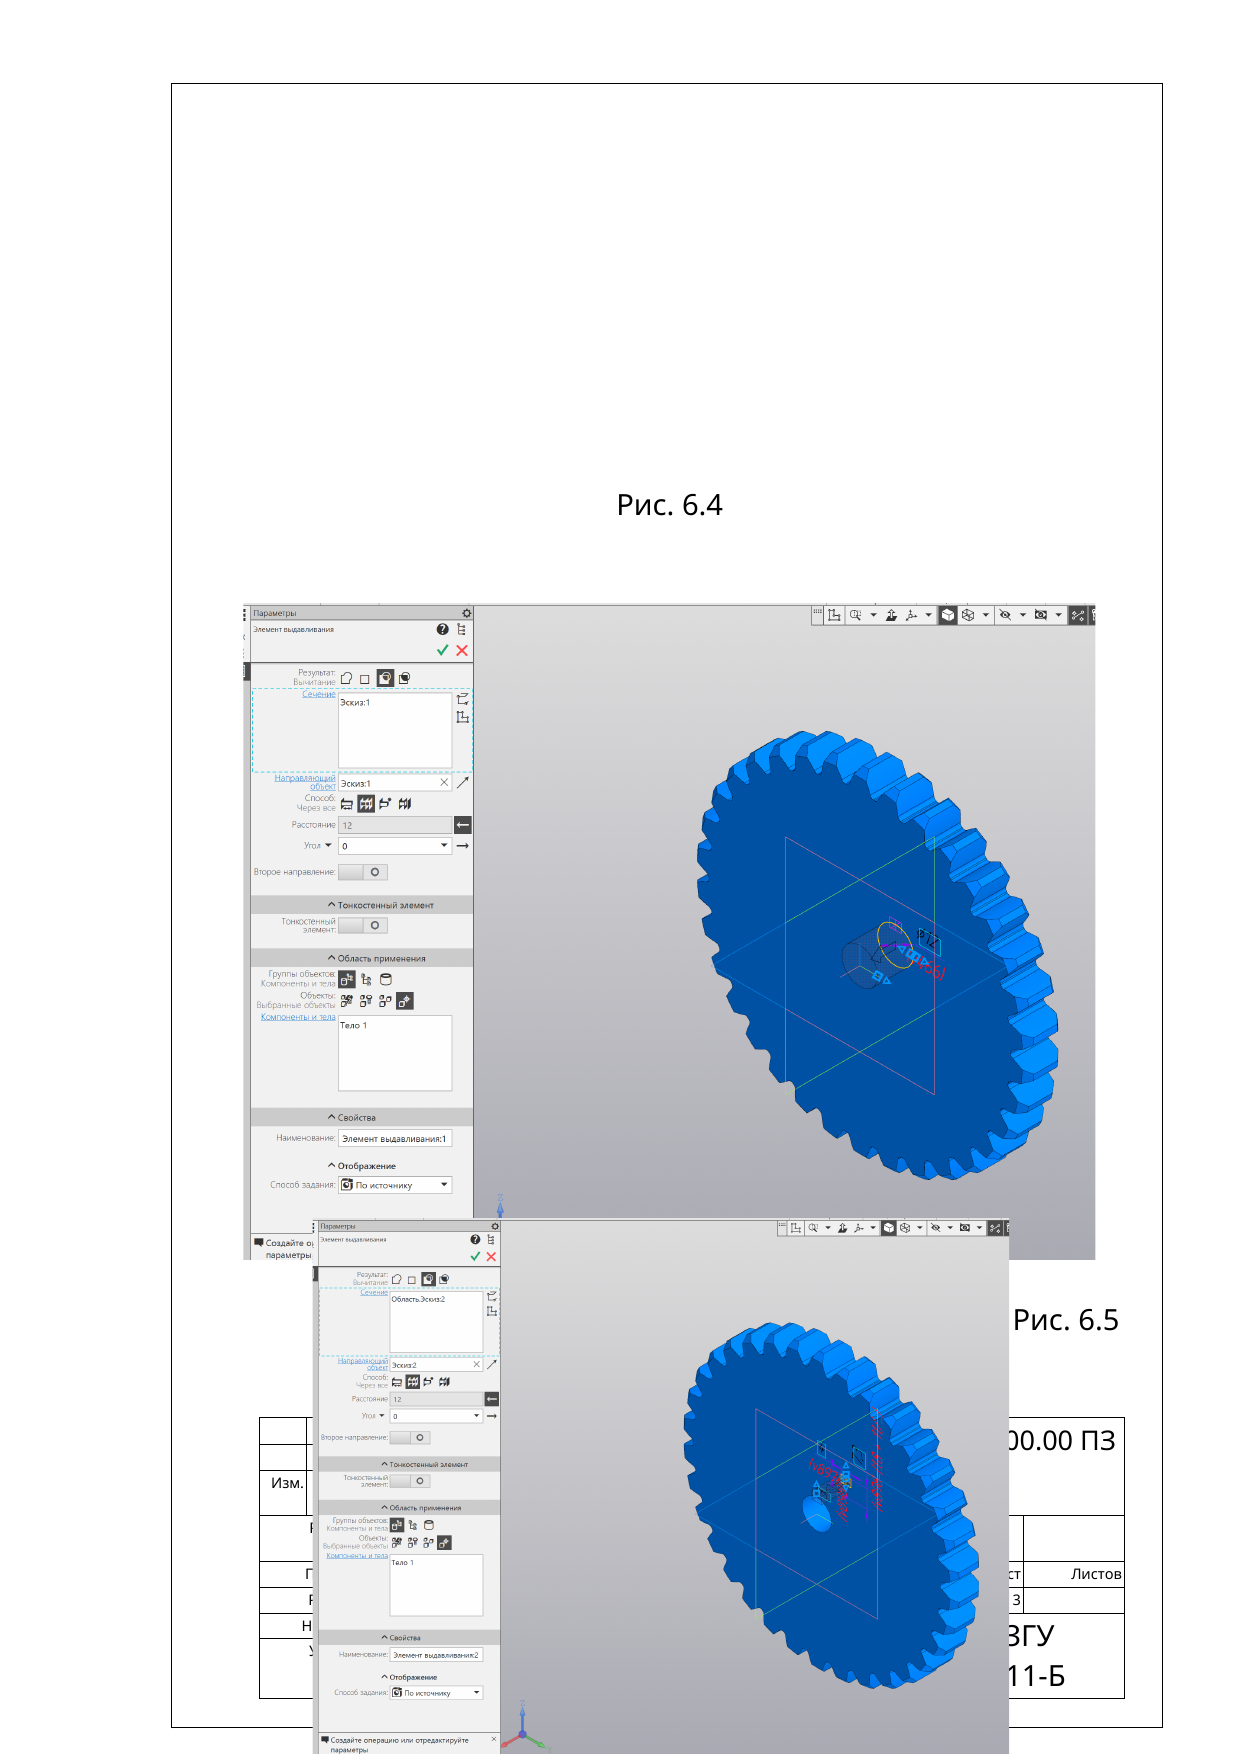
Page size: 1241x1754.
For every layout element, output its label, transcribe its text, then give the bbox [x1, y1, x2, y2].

picture [243, 603, 1096, 1754]
text Рис. 6.5 [1010, 1299, 1123, 1338]
text Рис. 6.4 [216, 485, 1123, 524]
text [216, 1299, 312, 1338]
